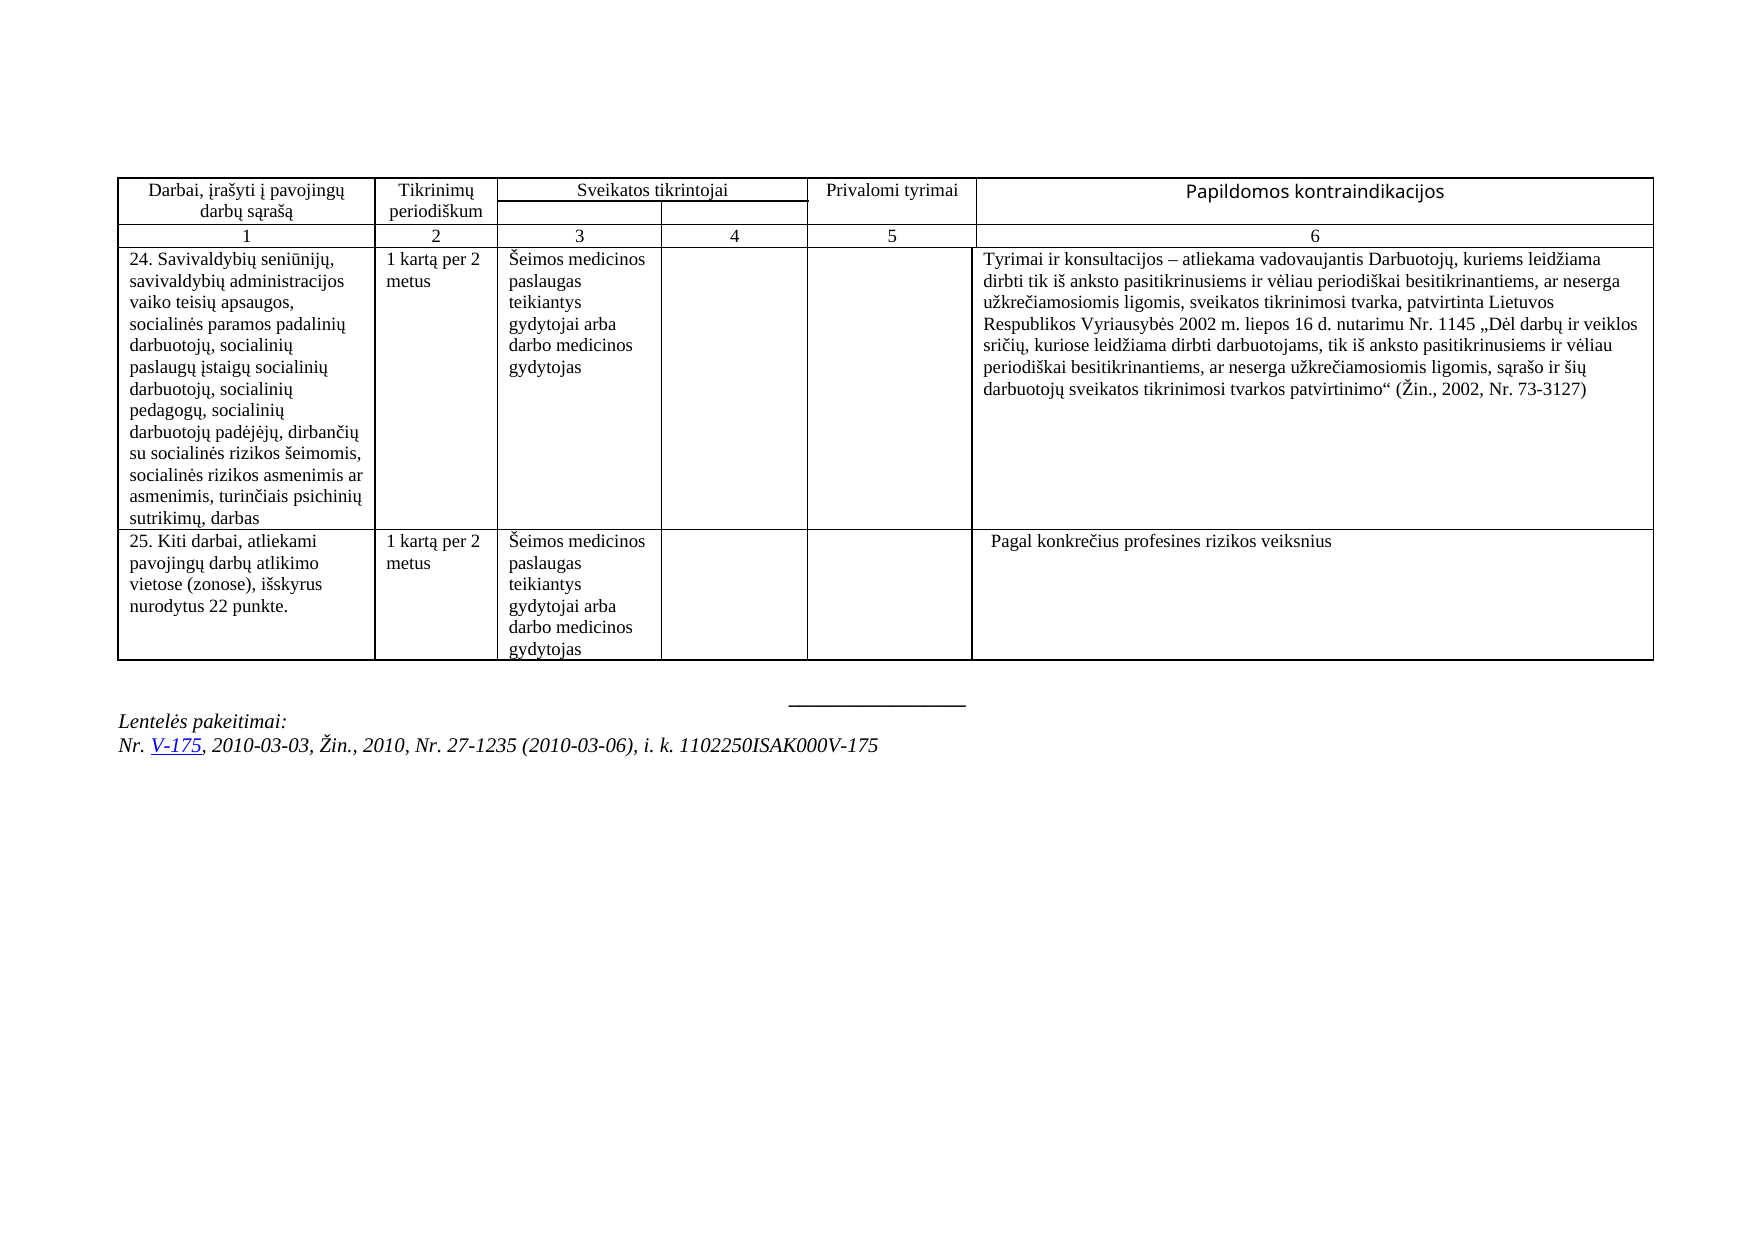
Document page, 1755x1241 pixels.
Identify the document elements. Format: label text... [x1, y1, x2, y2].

table_cell 4 [662, 225, 807, 247]
text Lentelės pakeitimai: [118, 709, 1636, 733]
table_cell 1 kartą per 2 metus [376, 530, 497, 659]
table_cell [498, 202, 661, 223]
table_cell [662, 530, 807, 659]
table_cell [662, 202, 807, 223]
table_cell 25. Kiti darbai, atliekami pavojingų darbų atlikimo vietose (zonose), išskyrus nurodytus 22 punkte. [119, 530, 374, 659]
table_cell 5 [808, 225, 976, 247]
table_cell Šeimos medicinos paslaugas teikiantys gydytojai arba darbo medicinos gydytojas [498, 248, 661, 528]
table_cell [808, 530, 971, 659]
table_header Darbai, įrašyti į pavojingų darbų sąrašą [119, 179, 374, 223]
table_cell Šeimos medicinos paslaugas teikiantys gydytojai arba darbo medicinos gydytojas [498, 530, 661, 659]
table_cell [662, 248, 807, 528]
table_header Sveikatos tikrintojai [498, 179, 807, 200]
text Nr. V-175, 2010-03-03, Žin., 2010, Nr. 27-1235 (2010-03-06), i. k. 1102250ISAK000V-175 [118, 733, 1636, 757]
table_cell Tyrimai ir konsultacijos – atliekama vadovaujantis Darbuotojų, kuriems leidžiama dirbti tik iš anksto pasitikrinusiems ir vėliau periodiškai besitikrinantiems, ar neserga užkrečiamosiomis ligomis, sveikatos tikrinimosi tvarka, patvirtinta Lietuvos Respublikos Vyriausybės 2002 m. liepos 16 d. nutarimu Nr. 1145 „Dėl darbų ir veiklos sričių, kuriose leidžiama dirbti darbuotojams, tik iš anksto pasitikrinusiems ir vėliau periodiškai besitikrinantiems, ar neserga užkrečiamosiomis ligomis, sąrašo ir šių darbuotojų sveikatos tikrinimosi tvarkos patvirtinimo“ (Žin., 2002, Nr. 73-3127) [973, 248, 1653, 528]
table_cell 6 [977, 225, 1653, 247]
table_header Tikrinimų periodiškumas [376, 179, 497, 223]
table_cell 1 [119, 225, 374, 247]
table_cell 3 [498, 225, 661, 247]
text _________________ [118, 685, 1636, 709]
table_cell 2 [376, 225, 497, 247]
table_cell 24. Savivaldybių seniūnijų, savivaldybių administracijos vaiko teisių apsaugos, socialinės paramos padalinių darbuotojų, socialinių paslaugų įstaigų socialinių darbuotojų, socialinių pedagogų, socialinių darbuotojų padėjėjų, dirbančių su socialinės rizikos šeimomis, socialinės rizikos asmenimis ar asmenimis, turinčiais psichinių sutrikimų, darbas [119, 248, 374, 528]
table_cell Pagal konkrečius profesines rizikos veiksnius [973, 530, 1653, 659]
table_cell [808, 248, 971, 528]
table_header Privalomi tyrimai [808, 179, 976, 223]
table_cell 1 kartą per 2 metus [376, 248, 497, 528]
table_header Papildomos kontraindikacijos [977, 179, 1653, 223]
